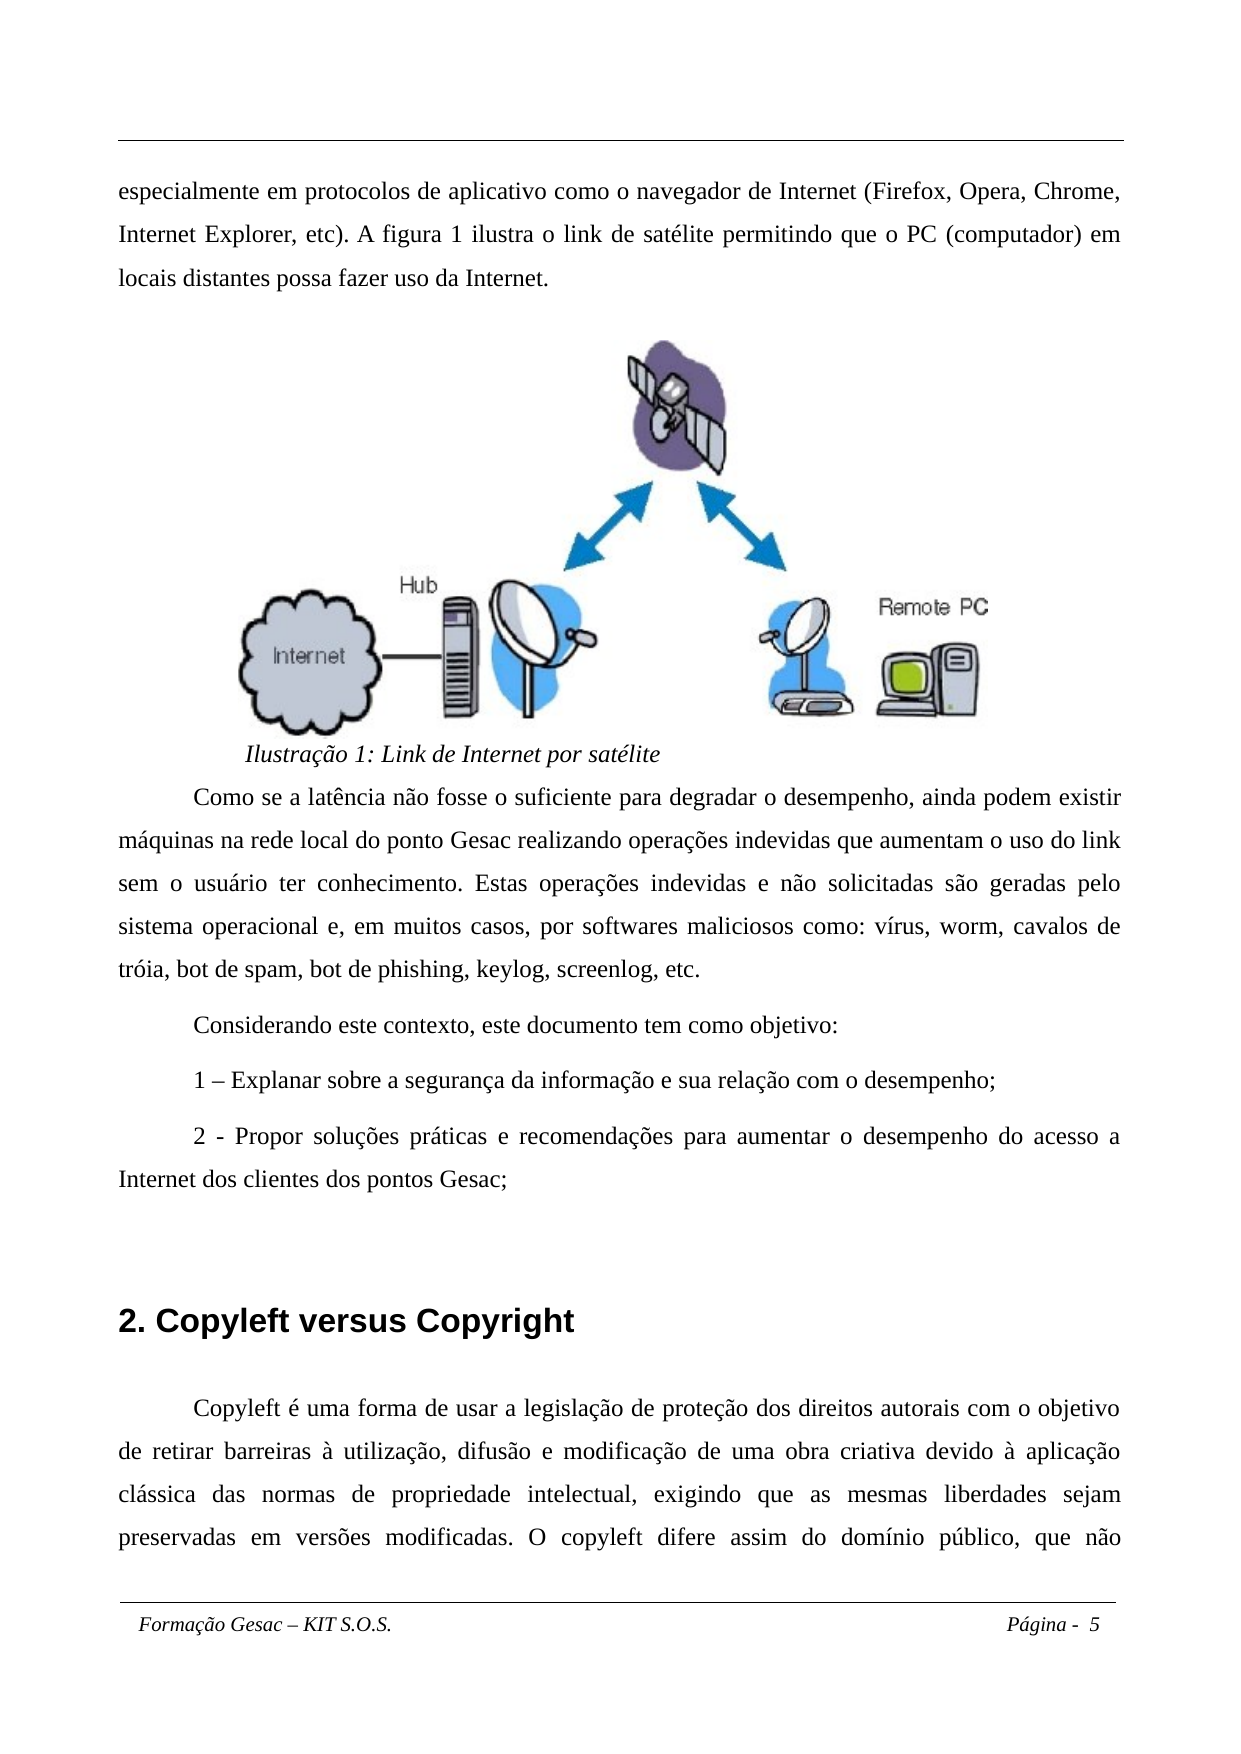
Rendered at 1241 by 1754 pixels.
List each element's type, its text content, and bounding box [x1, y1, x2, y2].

subtitle 2. Copyleft versus Copyright [118, 1301, 1122, 1339]
text Copyleft é uma forma de usar a legislação de proteção dos direitos autorais com o objetivo de retirar barreiras à utilização, difusão e modificação de uma obra criativa devido à aplicação clássica das normas de propriedade intelectual, exigindo que as mesmas liberdades sejam preservadas em versões modificadas. O copyleft difere assim do domínio público, que não [118, 1393, 1122, 1551]
text Ilustração 1: Link de Internet por satélite [245, 331, 995, 767]
text 1 – Explanar sobre a segurança da informação e sua relação com o desempenho; [118, 1066, 1122, 1094]
text especialmente em protocolos de aplicativo como o navegador de Internet (Firefox, Opera, Chrome, Internet Explorer, etc). A figura 1 ilustra o link de satélite permitindo que o PC (computador) em locais distantes possa fazer uso da Internet. [118, 176, 1122, 291]
text Como se a latência não fosse o suficiente para degradar o desempenho, ainda podem existir máquinas na rede local do ponto Gesac realizando operações indevidas que aumentam o uso do link sem o usuário ter conhecimento. Estas operações indevidas e não solicitadas são geradas pelo sistema operacional e, em muitos casos, por softwares maliciosos como: vírus, worm, cavalos de tróia, bot de spam, bot de phishing, keylog, screenlog, etc. [118, 318, 1122, 983]
picture [237, 340, 988, 739]
text Considerando este contexto, este documento tem como objetivo: [118, 1010, 1122, 1039]
text 2 - Propor soluções práticas e recomendações para aumentar o desempenho do acesso a Internet dos clientes dos pontos Gesac; [118, 1121, 1122, 1193]
